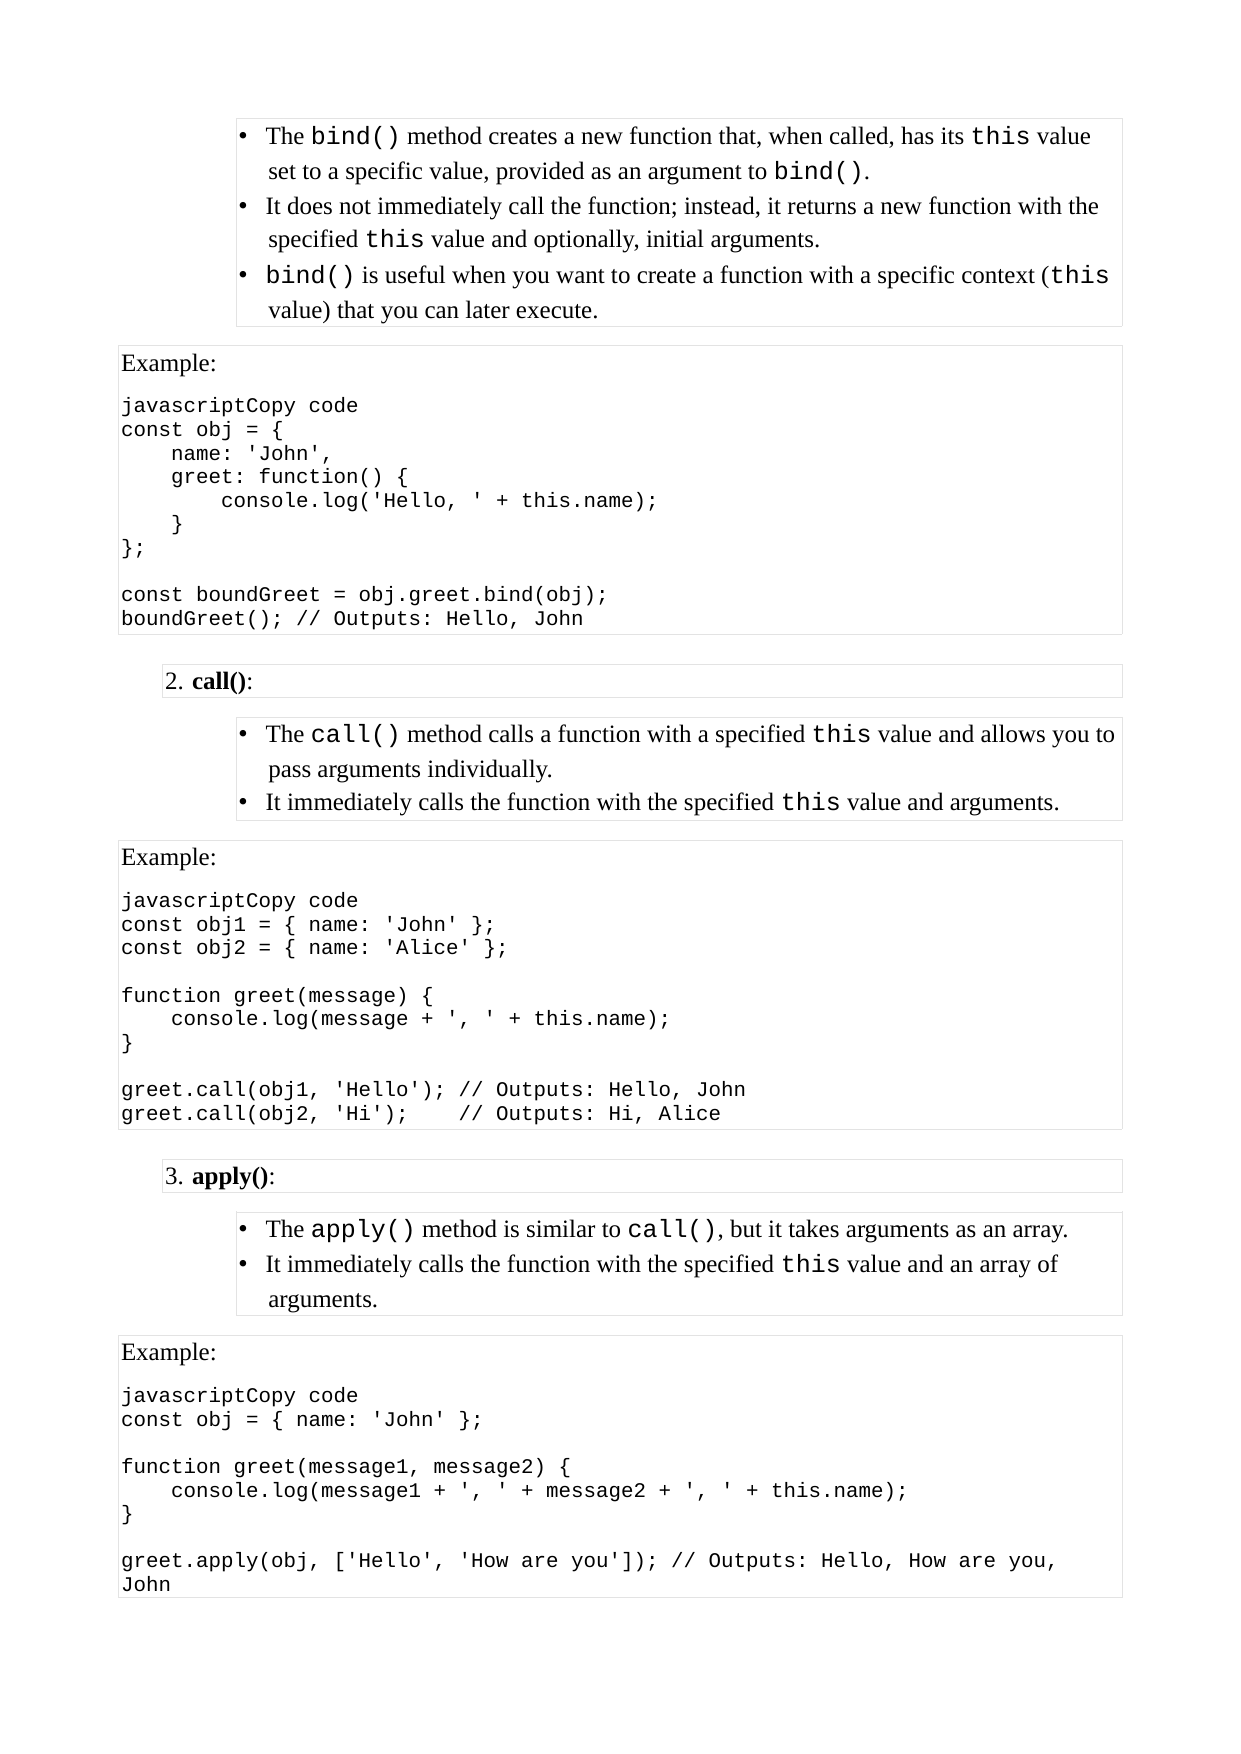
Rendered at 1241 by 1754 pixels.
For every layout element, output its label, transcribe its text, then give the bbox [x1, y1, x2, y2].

list The apply() method is similar to call(), but it takes arguments as an array. [237, 1213, 1122, 1245]
text } [119, 511, 1122, 534]
text function greet(message1, message2) { [119, 1453, 1122, 1477]
text } [119, 1501, 1122, 1527]
text Example: [119, 1336, 1122, 1366]
text Example: [119, 841, 1122, 871]
list call(): [163, 665, 1122, 697]
text function greet(message) { [119, 982, 1122, 1006]
list The bind() method creates a new function that, when called, has its this value set to a specific value, provided as an argument to bind(). [237, 119, 1122, 187]
text javascriptCopy code [119, 887, 1122, 911]
text const obj = { name: 'John' }; [119, 1406, 1122, 1432]
list The call() method calls a function with a specified this value and allows you to pass arguments individually. [237, 718, 1122, 783]
text greet.apply(obj, ['Hello', 'How are you']); // Outputs: Hello, How are you, John [119, 1548, 1122, 1597]
text javascriptCopy code [119, 1382, 1122, 1406]
list bind() is useful when you want to create a function with a specific context (this value) that you can later execute. [237, 257, 1122, 326]
list It immediately calls the function with the specified this value and arguments. [237, 785, 1122, 820]
text boundGreet(); // Outputs: Hello, John [119, 605, 1122, 634]
list It immediately calls the function with the specified this value and an array of arguments. [237, 1247, 1122, 1315]
text greet.call(obj1, 'Hello'); // Outputs: Hello, John [119, 1077, 1122, 1100]
text javascriptCopy code [119, 393, 1122, 416]
text console.log(message + ', ' + this.name); [119, 1006, 1122, 1029]
list It does not immediately call the function; instead, it returns a new function with the specified this value and optionally, initial arguments. [237, 189, 1122, 255]
text name: 'John', [119, 440, 1122, 463]
text const obj2 = { name: 'Alice' }; [119, 935, 1122, 961]
text }; [119, 534, 1122, 561]
text const obj1 = { name: 'John' }; [119, 911, 1122, 935]
text } [119, 1029, 1122, 1056]
text console.log(message1 + ', ' + message2 + ', ' + this.name); [119, 1477, 1122, 1501]
text Example: [119, 346, 1122, 376]
list apply(): [163, 1160, 1122, 1192]
text greet: function() { [119, 463, 1122, 487]
text const obj = { [119, 416, 1122, 440]
text greet.call(obj2, 'Hi'); // Outputs: Hi, Alice [119, 1100, 1122, 1129]
text const boundGreet = obj.greet.bind(obj); [119, 582, 1122, 605]
text console.log('Hello, ' + this.name); [119, 487, 1122, 511]
